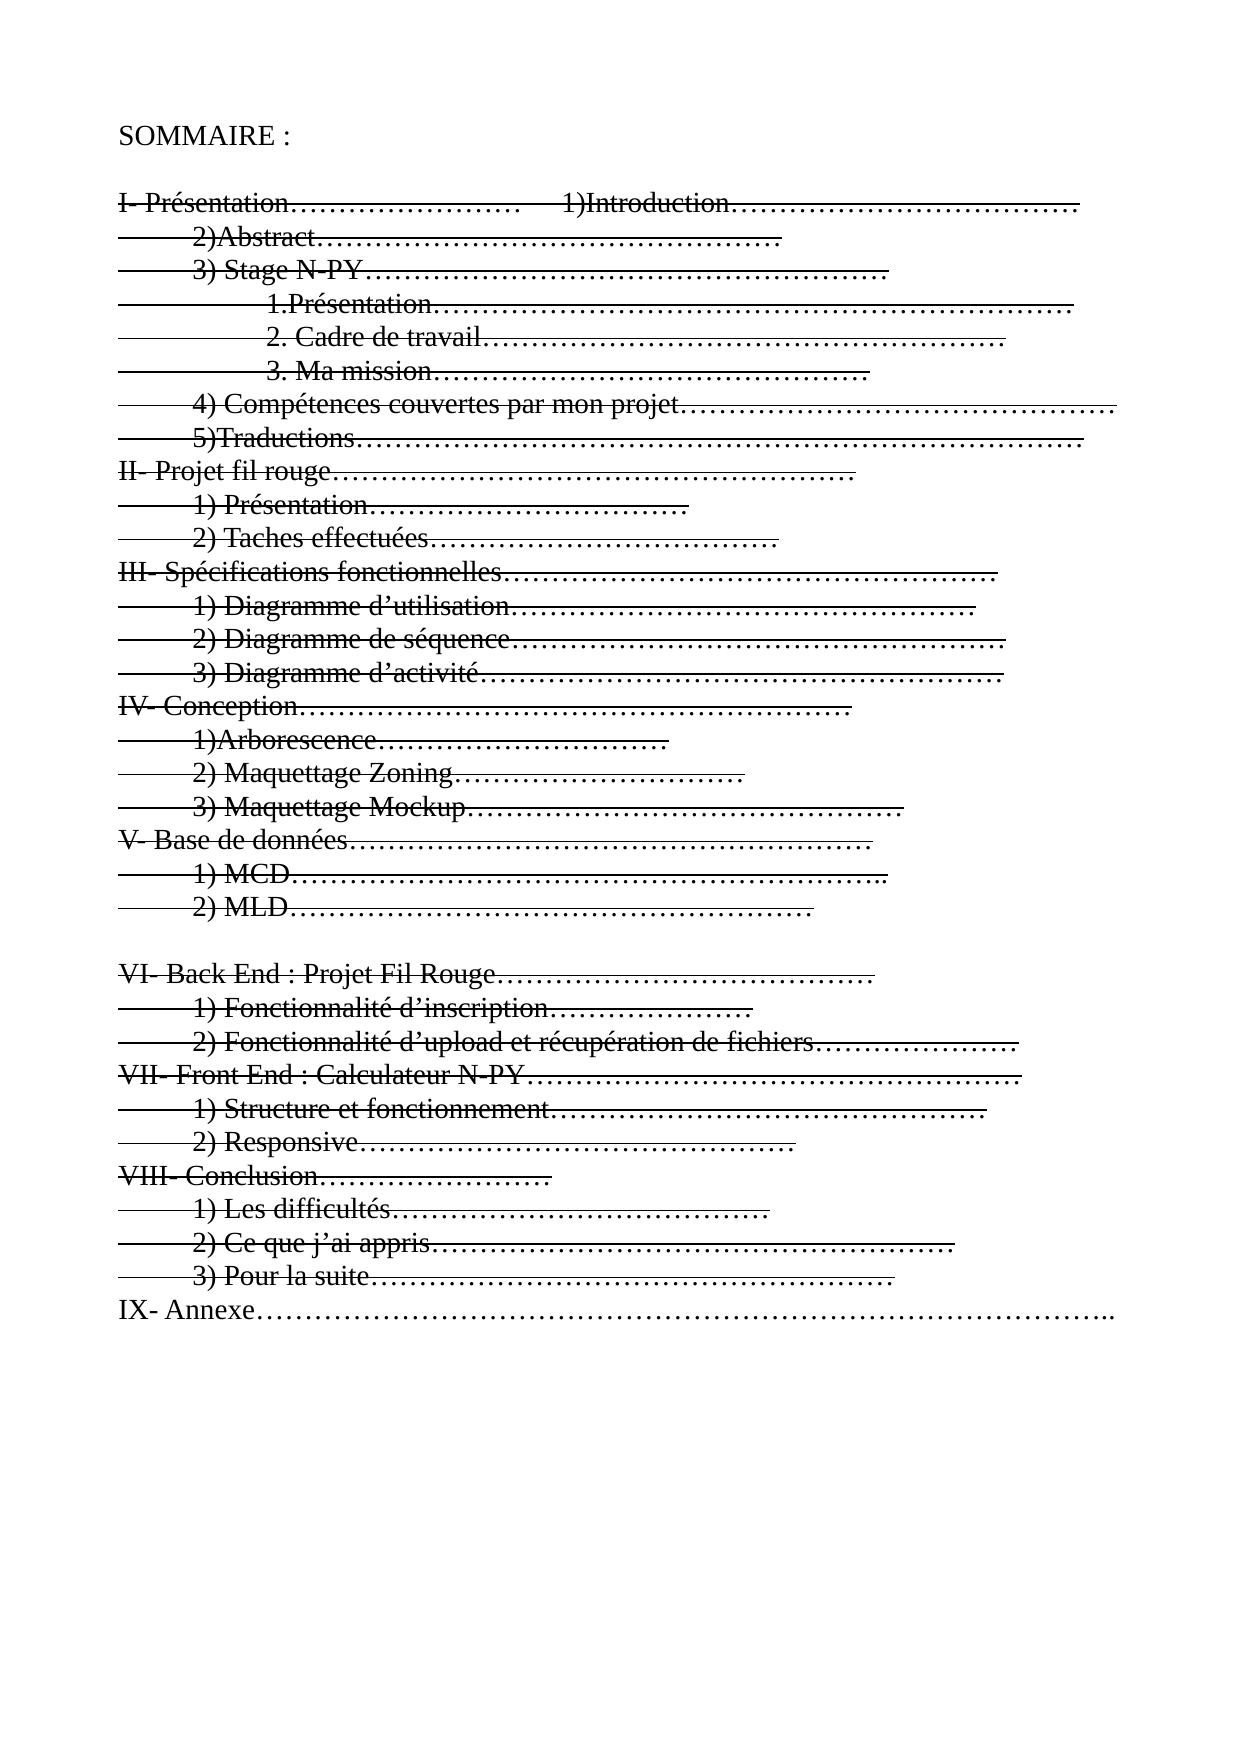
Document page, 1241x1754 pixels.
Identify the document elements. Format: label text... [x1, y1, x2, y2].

text 2) Responsive……………………………………… [118, 1124, 1122, 1158]
text VIII- Conclusion…………………… [118, 1158, 1122, 1191]
text V- Base de données……………………………………………… [118, 822, 1122, 856]
text IX- Annexe…………………………………………………………………………….. [118, 1292, 1122, 1326]
text 2) Taches effectuées……………………………… [118, 521, 1122, 554]
text 2) Diagramme de séquence…………………………………………… [118, 621, 1122, 655]
text II- Projet fil rouge……………………………………………… [118, 453, 1122, 487]
text 1) Structure et fonctionnement……………………………………… [118, 1091, 1122, 1124]
text 1) Présentation…………………………… [118, 487, 1122, 521]
text 2. Cadre de travail……………………………………………… [118, 319, 1122, 353]
text 1) Fonctionnalité d’inscription………………… [118, 990, 1122, 1024]
text 1) MCD…………………………………………………….. [118, 856, 1122, 889]
text I- Présentation…………………… 1)Introduction……………………………… 2)Abstract………………………………………… [118, 185, 1122, 252]
text 2) Ce que j’ai appris……………………………………………… [118, 1225, 1122, 1258]
text 3) Pour la suite……………………………………………… [118, 1258, 1122, 1292]
text 5)Traductions………………………………………………………………… [118, 420, 1122, 453]
text 1.Présentation………………………………………………………… [118, 286, 1122, 319]
text 3) Maquettage Mockup……………………………………… [118, 789, 1122, 822]
text 2) Maquettage Zoning………………………… [118, 755, 1122, 789]
text 4) Compétences couvertes par mon projet……………………………………… [118, 386, 1122, 420]
text VI- Back End : Projet Fil Rouge………………………………… [118, 957, 1122, 990]
text SOMMAIRE : [118, 118, 1122, 152]
text 2) Fonctionnalité d’upload et récupération de fichiers………………… [118, 1024, 1122, 1057]
text III- Spécifications fonctionnelles…………………………………………… [118, 554, 1122, 588]
text VII- Front End : Calculateur N-PY…………………………………………… [118, 1057, 1122, 1091]
text IV- Conception………………………………………………… 1)Arborescence………………………… [118, 688, 1122, 755]
text 1) Les difficultés………………………………… [118, 1191, 1122, 1225]
text 3) Diagramme d’activité……………………………………………… [118, 655, 1122, 688]
text 2) MLD……………………………………………… [118, 889, 1122, 923]
text 3) Stage N-PY……………………………………………… [118, 252, 1122, 286]
text 1) Diagramme d’utilisation………………………………………… [118, 588, 1122, 621]
text 3. Ma mission……………………………………… [118, 353, 1122, 386]
